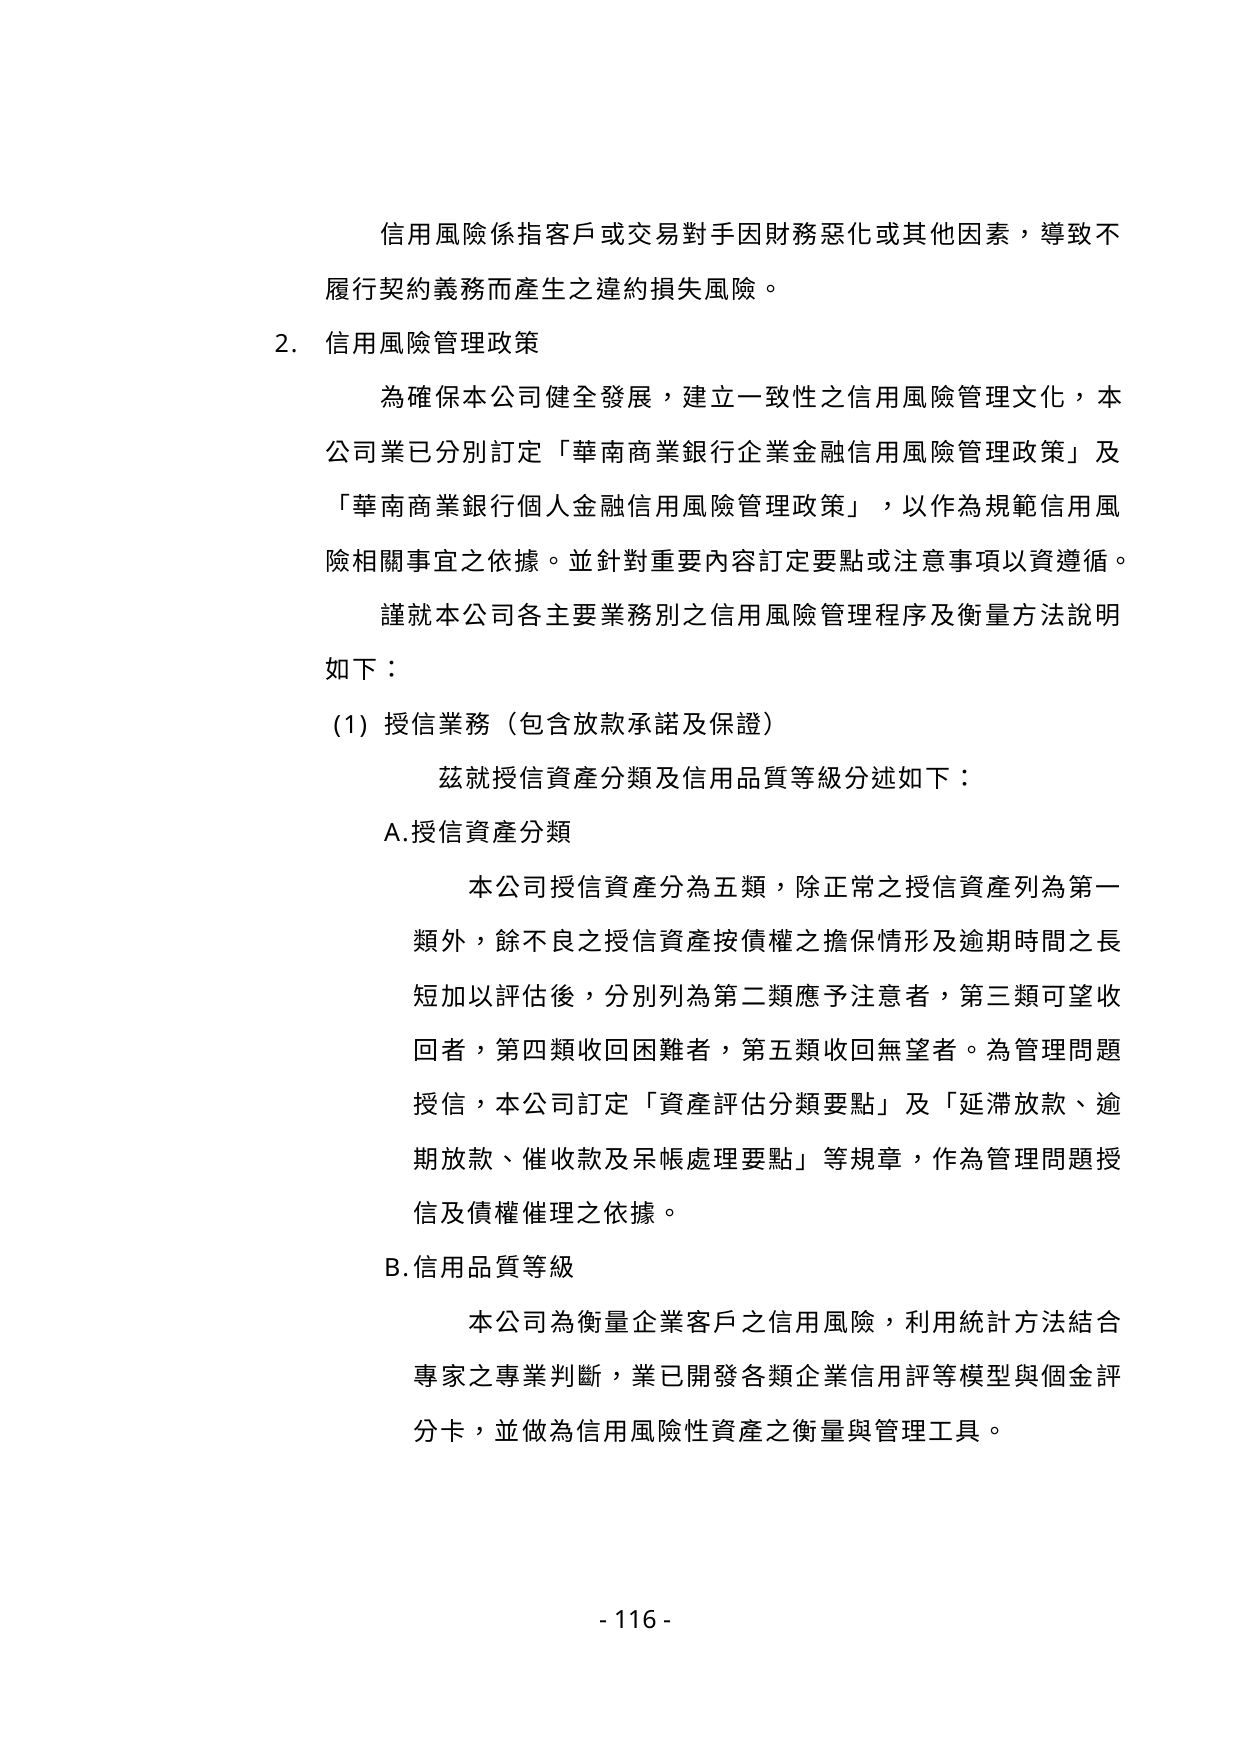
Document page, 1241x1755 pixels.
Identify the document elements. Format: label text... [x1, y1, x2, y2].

text B. 信用品質等級 [384, 1248, 1122, 1284]
text (1) 授信業務（包含放款承諾及保證） [325, 704, 1122, 740]
text 茲就授信資產分類及信用品質等級分述如下： [384, 758, 1122, 795]
text 信用風險係指客戶或交易對手因財務惡化或其他因素，導致不履行契約義務而產生之違約損失風險。 [325, 215, 1122, 305]
text 謹就本公司各主要業務別之信用風險管理程序及衡量方法說明如下： [325, 595, 1122, 686]
text 本公司為衡量企業客戶之信用風險，利用統計方法結合專家之專業判斷，業已開發各類企業信用評等模型與個金評分卡，並做為信用風險性資產之衡量與管理工具。 [413, 1302, 1122, 1447]
text 本公司授信資產分為五類，除正常之授信資產列為第一類外，餘不良之授信資產按債權之擔保情形及逾期時間之長短加以評估後，分別列為第二類應予注意者，第三類可望收回者，第四類收回困難者，第五類收回無望者。為管理問題授信，本公司訂定「資產評估分類要點」及「延滯放款、逾期放款、催收款及呆帳處理要點」等規章，作為管理問題授信及債權催理之依據。 [413, 867, 1122, 1230]
text 2. 信用風險管理政策 [266, 323, 1122, 360]
text 為確保本公司健全發展，建立一致性之信用風險管理文化，本公司業已分別訂定「華南商業銀行企業金融信用風險管理政策」及「華南商業銀行個人金融信用風險管理政策」，以作為規範信用風險相關事宜之依據。並針對重要內容訂定要點或注意事項以資遵循。 [325, 378, 1122, 577]
text A.授信資產分類 [384, 813, 1122, 849]
